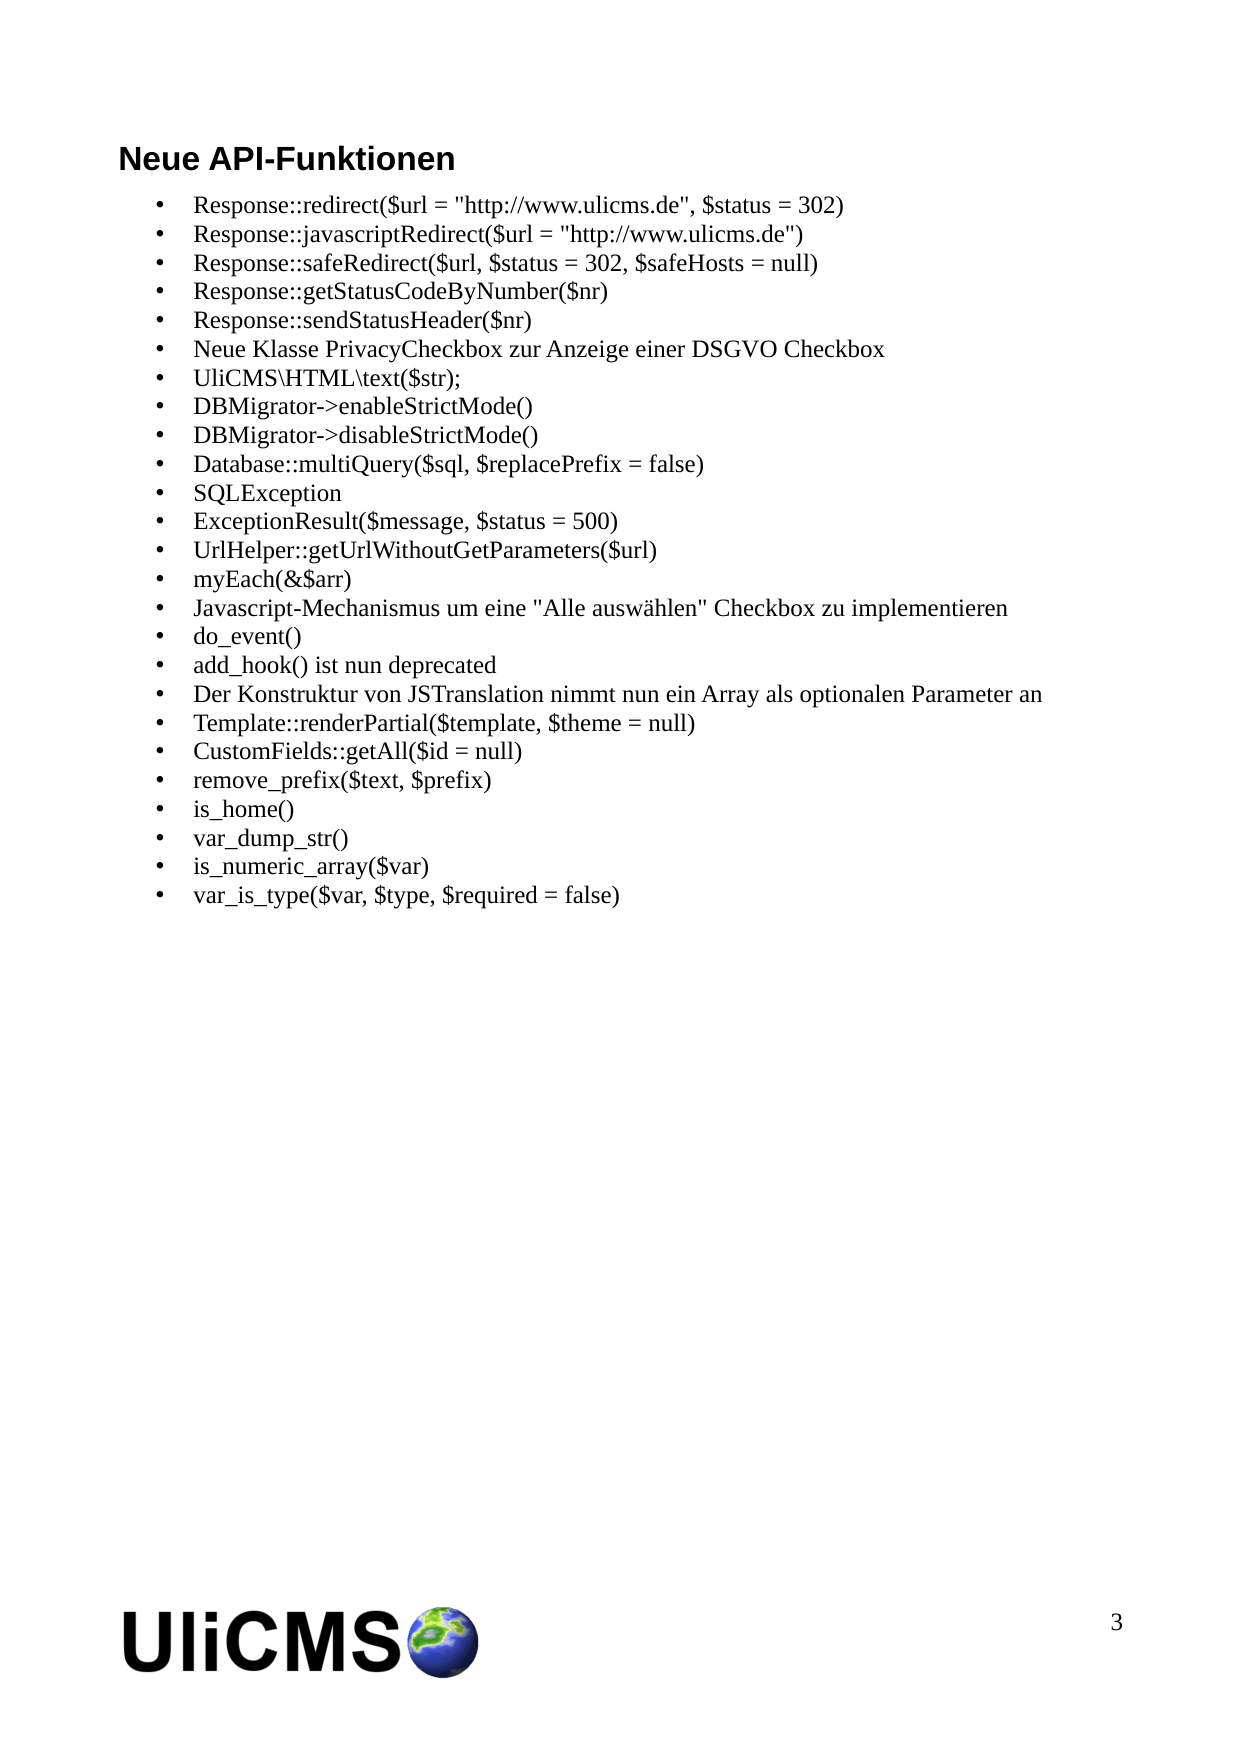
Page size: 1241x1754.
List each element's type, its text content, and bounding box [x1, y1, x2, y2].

list DBMigrator->enableStrictMode() [156, 391, 1123, 420]
list add_hook() ist nun deprecated [156, 650, 1123, 679]
list is_numeric_array($var) [156, 851, 1123, 880]
list Template::renderPartial($template, $theme = null) [156, 708, 1123, 736]
list Neue Klasse PrivacyCheckbox zur Anzeige einer DSGVO Checkbox [156, 334, 1123, 363]
list UliCMS\HTML\text($str); [156, 363, 1123, 391]
list Der Konstruktur von JSTranslation nimmt nun ein Array als optionalen Parameter an [156, 679, 1123, 708]
list var_dump_str() [156, 823, 1123, 851]
subtitle Neue API-Funktionen [118, 139, 1123, 178]
list Database::multiQuery($sql, $replacePrefix = false) [156, 449, 1123, 478]
list ExceptionResult($message, $status = 500) [156, 506, 1123, 535]
list Response::safeRedirect($url, $status = 302, $safeHosts = null) [156, 248, 1123, 276]
picture [118, 1607, 479, 1681]
list Response::sendStatusHeader($nr) [156, 305, 1123, 334]
list myEach(&$arr) [156, 564, 1123, 593]
list DBMigrator->disableStrictMode() [156, 420, 1123, 449]
list remove_prefix($text, $prefix) [156, 765, 1123, 794]
list do_event() [156, 621, 1123, 650]
list UrlHelper::getUrlWithoutGetParameters($url) [156, 535, 1123, 564]
list Response::javascriptRedirect($url = "http://www.ulicms.de") [156, 219, 1123, 248]
list Response::redirect($url = "http://www.ulicms.de", $status = 302) [156, 190, 1123, 219]
list is_home() [156, 794, 1123, 823]
list Javascript-Mechanismus um eine "Alle auswählen" Checkbox zu implementieren [156, 593, 1123, 621]
list var_is_type($var, $type, $required = false) [156, 880, 1123, 909]
list Response::getStatusCodeByNumber($nr) [156, 276, 1123, 305]
list SQLException [156, 478, 1123, 506]
list CustomFields::getAll($id = null) [156, 736, 1123, 765]
